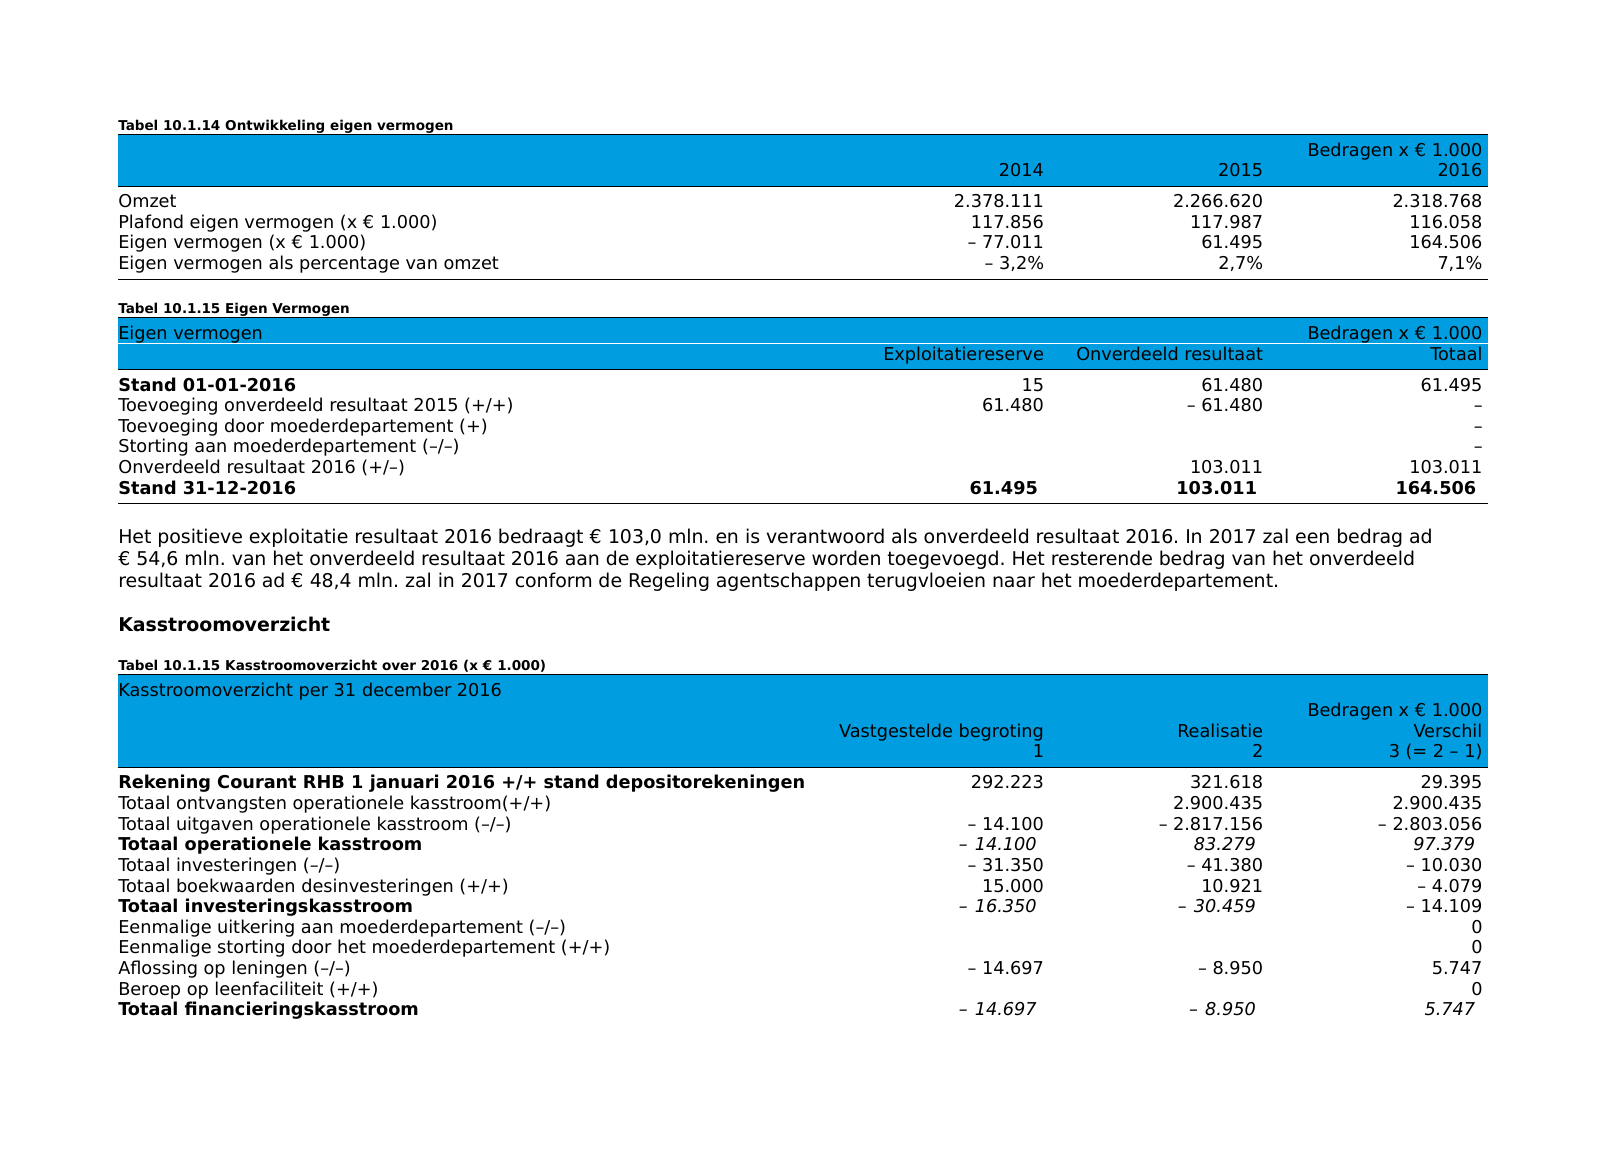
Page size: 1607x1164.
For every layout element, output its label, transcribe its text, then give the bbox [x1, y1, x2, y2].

table_cell 0 [1269, 979, 1488, 999]
table_cell Exploitatiereserve [830, 344, 1050, 369]
table_cell 2014 [830, 160, 1050, 186]
table_cell Totaal investeringen (–/–) [118, 855, 830, 876]
table_cell 10.921 [1050, 876, 1269, 896]
table_cell Stand 31-12-2016 [118, 478, 830, 503]
table_cell [830, 979, 1050, 999]
table_cell – 8.950 [1050, 999, 1269, 1020]
table_cell Toevoeging onverdeeld resultaat 2015 (+/+) [118, 395, 830, 416]
table_cell [118, 700, 830, 721]
table_cell 61.495 [1050, 233, 1269, 253]
table_cell Onverdeeld resultaat [1050, 344, 1269, 369]
table_cell – [1269, 436, 1488, 457]
table_cell Totaal uitgaven operationele kasstroom (–/–) [118, 814, 830, 834]
table_cell – 14.109 [1269, 896, 1488, 917]
text Het positieve exploitatie resultaat 2016 bedraagt € 103,0 mln. en is verantwoord als onverdeeld resultaat 2016. In 2017 zal een bedrag ad € 54,6 mln. van het onverdeeld resultaat 2016 aan de exploitatiereserve worden toegevoegd. Het resterende bedrag van het onverdeeld resultaat 2016 ad € 48,4 mln. zal in 2017 conform de Regeling agentschappen terugvloeien naar het moederdepartement. [118, 526, 1488, 592]
table_cell 321.618 [1050, 768, 1269, 793]
table_cell [830, 793, 1050, 814]
table_header Tabel 10.1.15 Kasstroomoverzicht over 2016 (x € 1.000) [118, 658, 1488, 674]
table_cell 2.900.435 [1269, 793, 1488, 814]
table_cell 61.480 [830, 395, 1050, 416]
table_cell Totaal ontvangsten operationele kasstroom(+/+) [118, 793, 830, 814]
table_cell 61.480 [1050, 370, 1269, 395]
table_cell 103.011 [1050, 478, 1269, 503]
table_cell 2.378.111 [830, 187, 1050, 212]
table_cell – 31.350 [830, 855, 1050, 876]
table_cell [118, 135, 830, 160]
table_cell 0 [1269, 938, 1488, 958]
table_cell – 30.459 [1050, 896, 1269, 917]
table_cell – [1269, 395, 1488, 416]
table_cell Kasstroomoverzicht per 31 december 2016 [118, 675, 830, 700]
table_cell [1050, 979, 1269, 999]
table_cell – 16.350 [830, 896, 1050, 917]
table_cell Eigen vermogen als percentage van omzet [118, 253, 830, 278]
table_cell [1050, 416, 1269, 436]
table_cell Onverdeeld resultaat 2016 (+/–) [118, 457, 830, 478]
table_cell 97.379 [1269, 834, 1488, 855]
table_cell 117.987 [1050, 212, 1269, 232]
table_cell – 14.100 [830, 834, 1050, 855]
table_cell Eenmalige uitkering aan moederdepartement (–/–) [118, 917, 830, 937]
table_cell [118, 344, 830, 369]
table_cell 0 [1269, 917, 1488, 937]
table_cell [1050, 700, 1269, 721]
table_cell 2,7% [1050, 253, 1269, 278]
table_cell 164.506 [1269, 233, 1488, 253]
table_cell [830, 675, 1050, 700]
table_cell 29.395 [1269, 768, 1488, 793]
table_cell – 14.697 [830, 958, 1050, 979]
table_cell 61.495 [830, 478, 1050, 503]
table_cell Bedragen x € 1.000 [830, 135, 1488, 160]
table_cell 5.747 [1269, 958, 1488, 979]
table_cell 2.266.620 [1050, 187, 1269, 212]
table_cell – 8.950 [1050, 958, 1269, 979]
table_cell 292.223 [830, 768, 1050, 793]
table_header Tabel 10.1.14 Ontwikkeling eigen vermogen [118, 118, 1488, 134]
table_cell [830, 457, 1050, 478]
table_cell Eenmalige storting door het moederdepartement (+/+) [118, 938, 830, 958]
table_cell 117.856 [830, 212, 1050, 232]
table_cell Vastgestelde begroting [830, 721, 1050, 741]
table_cell [1050, 436, 1269, 457]
table_cell 3 (= 2 – 1) [1269, 741, 1488, 767]
table_cell 15.000 [830, 876, 1050, 896]
table_cell [118, 741, 830, 767]
table_cell 103.011 [1050, 457, 1269, 478]
table_cell [830, 938, 1050, 958]
table_cell 103.011 [1269, 457, 1488, 478]
table_cell 15 [830, 370, 1050, 395]
table_cell Rekening Courant RHB 1 januari 2016 +/+ stand depositorekeningen [118, 768, 830, 793]
table_cell Eigen vermogen (x € 1.000) [118, 233, 830, 253]
table_cell – 4.079 [1269, 876, 1488, 896]
table_cell Bedragen x € 1.000 [1269, 700, 1488, 721]
table_cell 2015 [1050, 160, 1269, 186]
table_cell Totaal financieringskasstroom [118, 999, 830, 1020]
table_cell 164.506 [1269, 478, 1488, 503]
table_cell 83.279 [1050, 834, 1269, 855]
table_cell – 77.011 [830, 233, 1050, 253]
table_cell 5.747 [1269, 999, 1488, 1020]
subtitle Kasstroomoverzicht [118, 614, 1488, 636]
table_cell Totaal boekwaarden desinvesteringen (+/+) [118, 876, 830, 896]
table_cell – 2.803.056 [1269, 814, 1488, 834]
table_cell – [1269, 416, 1488, 436]
table_cell 2016 [1269, 160, 1488, 186]
table_cell Plafond eigen vermogen (x € 1.000) [118, 212, 830, 232]
table_cell 7,1% [1269, 253, 1488, 278]
table_cell – 41.380 [1050, 855, 1269, 876]
table_cell 116.058 [1269, 212, 1488, 232]
table_cell Totaal operationele kasstroom [118, 834, 830, 855]
table_cell [1269, 675, 1488, 700]
table_cell 2 [1050, 741, 1269, 767]
table_cell – 2.817.156 [1050, 814, 1269, 834]
table_cell – 10.030 [1269, 855, 1488, 876]
table_cell [1050, 938, 1269, 958]
table_cell Toevoeging door moederdepartement (+) [118, 416, 830, 436]
table_cell – 3,2% [830, 253, 1050, 278]
table_cell Eigen vermogen [118, 318, 830, 343]
table_header Tabel 10.1.15 Eigen Vermogen [118, 301, 1488, 317]
table_cell [830, 917, 1050, 937]
table_cell [1050, 675, 1269, 700]
table_cell 1 [830, 741, 1050, 767]
table_cell 61.495 [1269, 370, 1488, 395]
table_cell [830, 436, 1050, 457]
table_cell Omzet [118, 187, 830, 212]
table_cell Stand 01-01-2016 [118, 370, 830, 395]
table_cell Totaal investeringskasstroom [118, 896, 830, 917]
table_cell Totaal [1269, 344, 1488, 369]
table_cell [118, 721, 830, 741]
table_cell – 14.100 [830, 814, 1050, 834]
table_cell – 14.697 [830, 999, 1050, 1020]
table_cell [830, 416, 1050, 436]
table_cell Aflossing op leningen (–/–) [118, 958, 830, 979]
table_cell 2.318.768 [1269, 187, 1488, 212]
table_cell – 61.480 [1050, 395, 1269, 416]
table_cell Verschil [1269, 721, 1488, 741]
table_cell 2.900.435 [1050, 793, 1269, 814]
table_cell [830, 700, 1050, 721]
table_cell [1050, 917, 1269, 937]
table_cell Bedragen x € 1.000 [830, 318, 1488, 343]
table_cell Storting aan moederdepartement (–/–) [118, 436, 830, 457]
table_cell [118, 160, 830, 186]
table_cell Beroep op leenfaciliteit (+/+) [118, 979, 830, 999]
table_cell Realisatie [1050, 721, 1269, 741]
